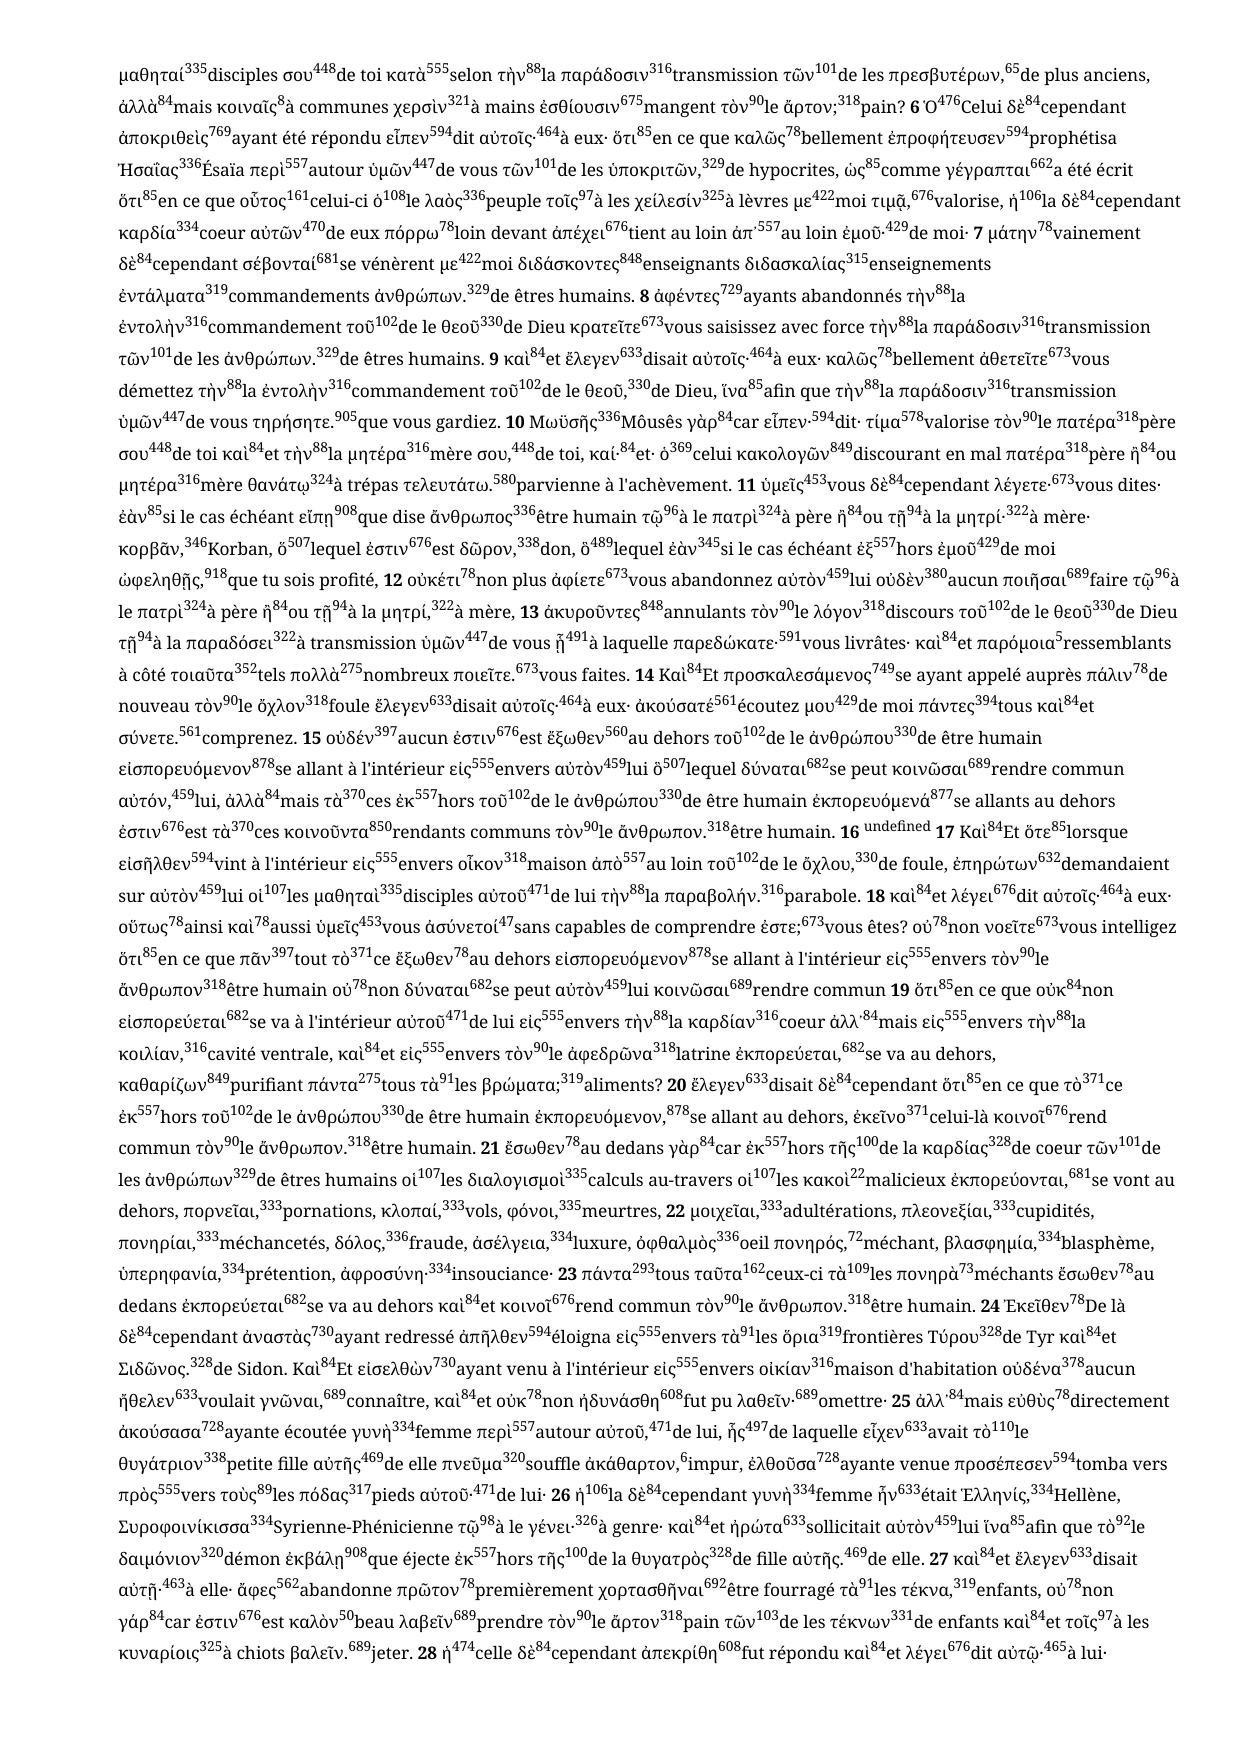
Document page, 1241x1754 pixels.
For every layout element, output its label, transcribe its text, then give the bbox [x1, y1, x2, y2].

text 1 Καὶ84Et συνάγονται687sont menés ensemble πρὸς555vers αὐτὸν459lui οἱ107les Φαρισαῖοι335Pharisiens καί84et τινες394des quelconques τῶν101de les γραμματέων329de scribes ἐλθόντες729ayants venus ἀπὸ557au loin Ἱεροσολύμων.331de Ierosoluma. 2 καὶ84et ἰδόντες729ayants vus τινὰς377des quelconques τῶν101de les μαθητῶν329de disciples αὐτοῦ471de lui ὅτι85en ce que κοιναῖς8à communes χερσίν,321à mains, τοῦτ᾽371celui-ci ἔστιν676est ἀνίπτοις,36à non lavées, ἐσθίουσιν675mangent τοὺς89les ἄρτους317pains 3 –942– οἱ107les γὰρ84car Φαρισαῖοι335Pharisiens καὶ84et πάντες291tous οἱ107les Ἰουδαῖοι71Ioudaiens ἐὰν85si le cas échéant μὴ78ne pas πυγμῇ322à poing serré νίψωνται913que se lavent τὰς87les χεῖρας315mains οὐκ78non ἐσθίουσιν,675mangent, κρατοῦντες848saisissants avec force τὴν88la παράδοσιν316transmission τῶν101de les πρεσβυτέρων,65de plus anciens, 4 καὶ84et ἀπ᾽557au loin ἀγορᾶς328de agora ἐὰν85si le cas échéant μὴ78ne pas βαπτίσωνται913que se baptisent οὐκ78non ἐσθίουσιν,675mangent, καὶ84et ἄλλα396autres πολλά293nombreux ἐστιν676est ἃ488lesquels παρέλαβον593prirent à côté κρατεῖν,698saisir avec force, βαπτισμοὺς317baptisations ποτηρίων331de récipients à boire καὶ84et ξεστῶν329de cruches καὶ84et χαλκίων331de ustensiles en cuivres –942– 5 καὶ84et ἐπερωτῶσιν675demandent sur αὐτὸν459lui οἱ107les Φαρισαῖοι335Pharisiens καὶ84et οἱ107les γραμματεῖς·335scribes· διὰ555par le fait de τί404quel οὐ78non περιπατοῦσιν675piétinent autour οἱ107les μαθηταί335disciples σου448de toi κατὰ555selon τὴν88la παράδοσιν316transmission τῶν101de les πρεσβυτέρων,65de plus anciens, ἀλλὰ84mais κοιναῖς8à communes χερσὶν321à mains ἐσθίουσιν675mangent τὸν90le ἄρτον;318pain? 6 Ὁ476Celui δὲ84cependant ἀποκριθεὶς769ayant été répondu εἶπεν594dit αὐτοῖς·464à eux· ὅτι85en ce que καλῶς78bellement ἐπροφήτευσεν594prophétisa Ἠσαΐας336Ésaïa περὶ557autour ὑμῶν447de vous τῶν101de les ὑποκριτῶν,329de hypocrites, ὡς85comme γέγραπται662a été écrit ὅτι85en ce que οὗτος161celui-ci ὁ108le λαὸς336peuple τοῖς97à les χείλεσίν325à lèvres με422moi τιμᾷ,676valorise, ἡ106la δὲ84cependant καρδία334coeur αὐτῶν470de eux πόρρω78loin devant ἀπέχει676tient au loin ἀπ᾽557au loin ἐμοῦ·429de moi· 7 μάτην78vainement δὲ84cependant σέβονταί681se vénèrent με422moi διδάσκοντες848enseignants διδασκαλίας315enseignements ἐντάλματα319commandements ἀνθρώπων.329de êtres humains. 8 ἀφέντες729ayants abandonnés τὴν88la ἐντολὴν316commandement τοῦ102de le θεοῦ330de Dieu κρατεῖτε673vous saisissez avec force τὴν88la παράδοσιν316transmission τῶν101de les ἀνθρώπων.329de êtres humains. 9 καὶ84et ἔλεγεν633disait αὐτοῖς·464à eux· καλῶς78bellement ἀθετεῖτε673vous démettez τὴν88la ἐντολὴν316commandement τοῦ102de le θεοῦ,330de Dieu, ἵνα85afin que τὴν88la παράδοσιν316transmission ὑμῶν447de vous τηρήσητε.905que vous gardiez. 10 Μωϋσῆς336Môusês γὰρ84car εἶπεν·594dit· τίμα578valorise τὸν90le πατέρα318père σου448de toi καὶ84et τὴν88la μητέρα316mère σου,448de toi, καί·84et· ὁ369celui κακολογῶν849discourant en mal πατέρα318père ἢ84ou μητέρα316mère θανάτῳ324à trépas τελευτάτω.580parvienne à l'achèvement. 11 ὑμεῖς453vous δὲ84cependant λέγετε·673vous dites· ἐὰν85si le cas échéant εἴπῃ908que dise ἄνθρωπος336être humain τῷ96à le πατρὶ324à père ἢ84ou τῇ94à la μητρί·322à mère· κορβᾶν,346Korban, ὅ507lequel ἐστιν676est δῶρον,338don, ὃ489lequel ἐὰν345si le cas échéant ἐξ557hors ἐμοῦ429de moi ὠφεληθῇς,918que tu sois profité, 12 οὐκέτι78non plus ἀφίετε673vous abandonnez αὐτὸν459lui οὐδὲν380aucun ποιῆσαι689faire τῷ96à le πατρὶ324à père ἢ84ou τῇ94à la μητρί,322à mère, 13 ἀκυροῦντες848annulants τὸν90le λόγον318discours τοῦ102de le θεοῦ330de Dieu τῇ94à la παραδόσει322à transmission ὑμῶν447de vous ᾗ491à laquelle παρεδώκατε·591vous livrâtes· καὶ84et παρόμοια5ressemblants à côté τοιαῦτα352tels πολλὰ275nombreux ποιεῖτε.673vous faites. 14 Καὶ84Et προσκαλεσάμενος749se ayant appelé auprès πάλιν78de nouveau τὸν90le ὄχλον318foule ἔλεγεν633disait αὐτοῖς·464à eux· ἀκούσατέ561écoutez μου429de moi πάντες394tous καὶ84et σύνετε.561comprenez. 15 οὐδέν397aucun ἐστιν676est ἔξωθεν560au dehors τοῦ102de le ἀνθρώπου330de être humain εἰσπορευόμενον878se allant à l'intérieur εἰς555envers αὐτὸν459lui ὃ507lequel δύναται682se peut κοινῶσαι689rendre commun αὐτόν,459lui, ἀλλὰ84mais τὰ370ces ἐκ557hors τοῦ102de le ἀνθρώπου330de être humain ἐκπορευόμενά877se allants au dehors ἐστιν676est τὰ370ces κοινοῦντα850rendants communs τὸν90le ἄνθρωπον.318être humain. 16 undefined 17 Καὶ84Et ὅτε85lorsque εἰσῆλθεν594vint à l'intérieur εἰς555envers οἶκον318maison ἀπὸ557au loin τοῦ102de le ὄχλου,330de foule, ἐπηρώτων632demandaient sur αὐτὸν459lui οἱ107les μαθηταὶ335disciples αὐτοῦ471de lui τὴν88la παραβολήν.316parabole. 18 καὶ84et λέγει676dit αὐτοῖς·464à eux· οὕτως78ainsi καὶ78aussi ὑμεῖς453vous ἀσύνετοί47sans capables de comprendre ἐστε;673vous êtes? οὐ78non νοεῖτε673vous intelligez ὅτι85en ce que πᾶν397tout τὸ371ce ἔξωθεν78au dehors εἰσπορευόμενον878se allant à l'intérieur εἰς555envers τὸν90le ἄνθρωπον318être humain οὐ78non δύναται682se peut αὐτὸν459lui κοινῶσαι689rendre commun 19 ὅτι85en ce que οὐκ84non εἰσπορεύεται682se va à l'intérieur αὐτοῦ471de lui εἰς555envers τὴν88la καρδίαν316coeur ἀλλ᾽84mais εἰς555envers τὴν88la κοιλίαν,316cavité ventrale, καὶ84et εἰς555envers τὸν90le ἀφεδρῶνα318latrine ἐκπορεύεται,682se va au dehors, καθαρίζων849purifiant πάντα275tous τὰ91les βρώματα;319aliments? 20 ἔλεγεν633disait δὲ84cependant ὅτι85en ce que τὸ371ce ἐκ557hors τοῦ102de le ἀνθρώπου330de être humain ἐκπορευόμενον,878se allant au dehors, ἐκεῖνο371celui-là κοινοῖ676rend commun τὸν90le ἄνθρωπον.318être humain. 21 ἔσωθεν78au dedans γὰρ84car ἐκ557hors τῆς100de la καρδίας328de coeur τῶν101de les ἀνθρώπων329de êtres humains οἱ107les διαλογισμοὶ335calculs au-travers οἱ107les κακοὶ22malicieux ἐκπορεύονται,681se vont au dehors, πορνεῖαι,333pornations, κλοπαί,333vols, φόνοι,335meurtres, 22 μοιχεῖαι,333adultérations, πλεονεξίαι,333cupidités, πονηρίαι,333méchancetés, δόλος,336fraude, ἀσέλγεια,334luxure, ὀφθαλμὸς336oeil πονηρός,72méchant, βλασφημία,334blasphème, ὑπερηφανία,334prétention, ἀφροσύνη·334insouciance· 23 πάντα293tous ταῦτα162ceux-ci τὰ109les πονηρὰ73méchants ἔσωθεν78au dedans ἐκπορεύεται682se va au dehors καὶ84et κοινοῖ676rend commun τὸν90le ἄνθρωπον.318être humain. 24 Ἐκεῖθεν78De là δὲ84cependant ἀναστὰς730ayant redressé ἀπῆλθεν594éloigna εἰς555envers τὰ91les ὅρια319frontières Τύρου328de Tyr καὶ84et Σιδῶνος.328de Sidon. Καὶ84Et εἰσελθὼν730ayant venu à l'intérieur εἰς555envers οἰκίαν316maison d'habitation οὐδένα378aucun ἤθελεν633voulait γνῶναι,689connaître, καὶ84et οὐκ78non ἠδυνάσθη608fut pu λαθεῖν·689omettre· 25 ἀλλ᾽84mais εὐθὺς78directement ἀκούσασα728ayante écoutée γυνὴ334femme περὶ557autour αὐτοῦ,471de lui, ἧς497de laquelle εἶχεν633avait τὸ110le θυγάτριον338petite fille αὐτῆς469de elle πνεῦμα320souffle ἀκάθαρτον,6impur, ἐλθοῦσα728ayante venue προσέπεσεν594tomba vers πρὸς555vers τοὺς89les πόδας317pieds αὐτοῦ·471de lui· 26 ἡ106la δὲ84cependant γυνὴ334femme ἦν633était Ἑλληνίς,334Hellène, Συροφοινίκισσα334Syrienne-Phénicienne τῷ98à le γένει·326à genre· καὶ84et ἠρώτα633sollicitait αὐτὸν459lui ἵνα85afin que τὸ92le δαιμόνιον320démon ἐκβάλῃ908que éjecte ἐκ557hors τῆς100de la θυγατρὸς328de fille αὐτῆς.469de elle. 27 καὶ84et ἔλεγεν633disait αὐτῇ·463à elle· ἄφες562abandonne πρῶτον78premièrement χορτασθῆναι692être fourragé τὰ91les τέκνα,319enfants, οὐ78non γάρ84car ἐστιν676est καλὸν50beau λαβεῖν689prendre τὸν90le ἄρτον318pain τῶν103de les τέκνων331de enfants καὶ84et τοῖς97à les κυναρίοις325à chiots βαλεῖν.689jeter. 28 ἡ474celle δὲ84cependant ἀπεκρίθη608fut répondu καὶ84et λέγει676dit αὐτῷ·465à lui· ναί,309oui, κύριε·342Maître· καὶ78aussi τὰ109les κυνάρια337chiots ὑποκάτω560en dessous vers le bas τῆς100de la τραπέζης328de table ἐσθίουσιν675mangent ἀπὸ557au loin τῶν103de les ψιχίων331de miettes τῶν103de les παιδίων.331de jeunes enfants. 29 καὶ84et εἶπεν594dit αὐτῇ·463à elle· διὰ555par le fait de τοῦτον143celui-ci τὸν90le λόγον318discours ὕπαγε,578dirige en arrière, ἐξελήλυθεν650a sorti τὸ110le δαιμόνιον338démon ἐκ557hors τῆς100de la θυγατρός328de fille σου.448de toi. 30 καὶ84et ἀπελθοῦσα728ayante éloignée εἰς555envers τὸν90le οἶκον318maison αὐτῆς469de elle εὗρεν594trouva τὸ92le παιδίον320jeune enfant βεβλημένον807ayant été jeté ἐπὶ555sur τὴν88la κλίνην316lit καὶ84et τὸ92le δαιμόνιον320démon ἐξεληλυθός.781ayant sorti. 31 Καὶ84Et πάλιν78de nouveau ἐξελθὼν730ayant sorti ἐκ557hors τῶν103de les ὁρίων331de frontières Τύρου328de Tyr ἦλθεν594vint διὰ557par Σιδῶνος328de Sidon εἰς555envers τὴν88la θάλασσαν316mer τῆς100de la Γαλιλαίας328de Galilée ἀνὰ555de bas en haut μέσον56au milieu τῶν103de les ὁρίων331de frontières Δεκαπόλεως.328de Décapole. 32 Καὶ84Et φέρουσιν675portent αὐτῷ465à lui κωφὸν54sourd muet καὶ84et μογιλάλον54bègue καὶ84et παρακαλοῦσιν675appellent à côté αὐτὸν459lui ἵνα85afin que ἐπιθῇ908que impose αὐτῷ465à lui τὴν248la χεῖρα.316main. 33 καὶ84et ἀπολαβόμενος749se ayant reçu loin αὐτὸν459lui ἀπὸ557au loin τοῦ102de le ὄχλου330de foule κατ᾽555selon ἰδίαν551en propre ἔβαλεν594jeta τοὺς89les δακτύλους317doigts αὐτοῦ471de lui εἰς555envers τὰ91les ὦτα319oreilles αὐτοῦ471de lui καὶ84et πτύσας730ayant craché ἥψατο600se toucha τῆς100de la γλώσσης328de langue αὐτοῦ,471de lui, 34 καὶ84et ἀναβλέψας730ayant regardé de bas en haut εἰς555envers τὸν90le οὐρανὸν318ciel ἐστέναξεν594soupira καὶ84et λέγει676dit αὐτῷ·465à lui· εφφαθα,346Éphphatha, ὅ507lequel ἐστιν676est διανοίχθητι.571sois entrouvert. 35 καὶ84et ἠνοίγησαν607furent ouvert αὐτοῦ471de lui αἱ105les ἀκοαί,333ouïes, καὶ84et ἐλύθη608fut délié ὁ108le δεσμὸς336lien τῆς100de la γλώσσης328de langue αὐτοῦ471de lui καὶ84et ἐλάλει633bavardait ὀρθῶς.78droitement. 36 καὶ84et διεστείλατο600se équipa en séparant αὐτοῖς464à eux ἵνα85afin que μηδενὶ383à pas un λέγωσιν·929que disent· ὅσον489autant lequel δὲ84cependant αὐτοῖς464à eux διεστέλλετο,639se équipait en séparant, αὐτοὶ475eux μᾶλλον78davantage περισσότερον78plus surabondamment ἐκήρυσσον.632proclamaient. 37 καὶ84et ὑπερπερισσῶς78au-dessus surabondamment ἐξεπλήσσοντο643étaient heurté à l'excès λέγοντες·848disants· καλῶς78bellement πάντα379tous πεποίηκεν,650a fait, καὶ84et τοὺς89les κωφοὺς53sourds muets ποιεῖ676fait ἀκούειν698écouter καὶ84et ἀλάλους53sans bavardages λαλεῖν.698bavarder. [118, 59, 1181, 1665]
